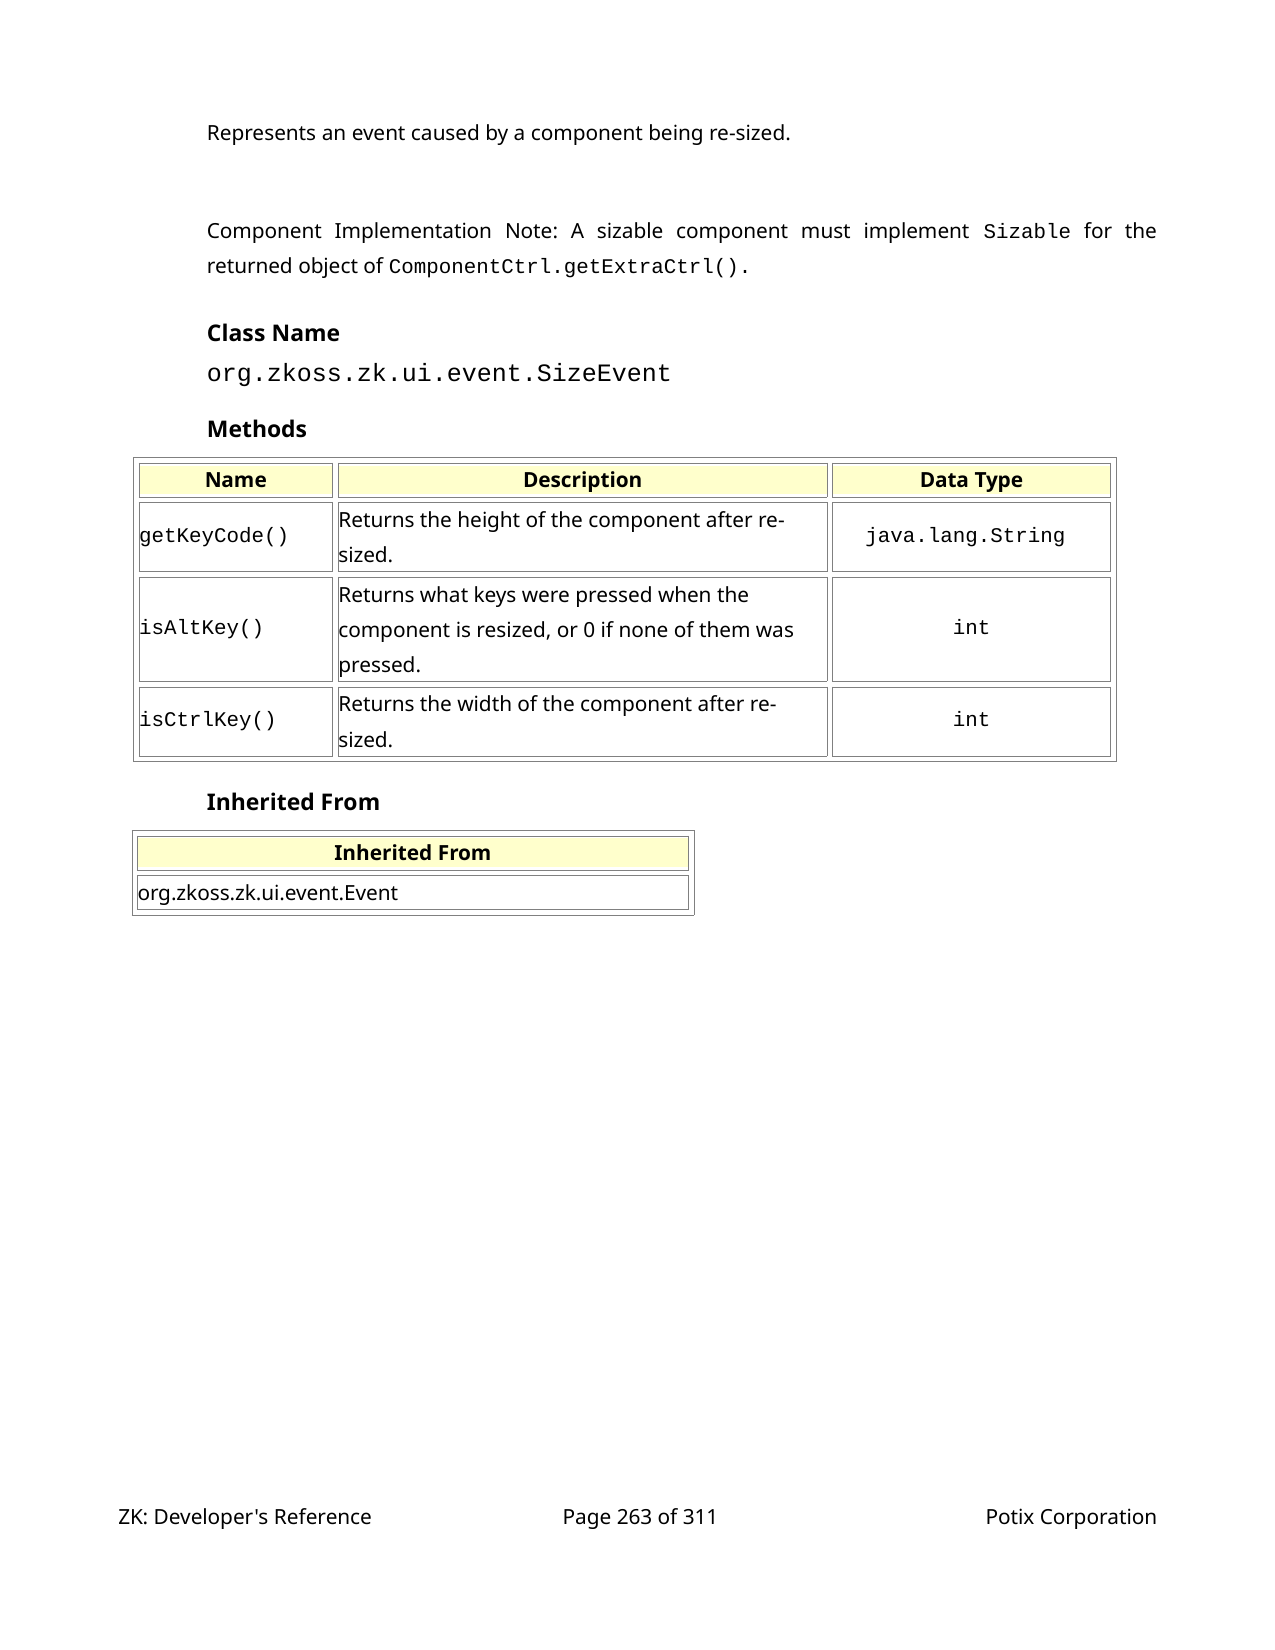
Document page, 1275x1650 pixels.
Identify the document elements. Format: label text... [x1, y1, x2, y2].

table_cell Returns the height of the component after re-sized. [335, 497, 830, 571]
table_cell getKeyCode() [136, 497, 335, 571]
table_header Inherited From [134, 831, 691, 869]
table_cell int [830, 681, 1113, 756]
table_header Name [136, 458, 335, 497]
table_cell java.lang.String [830, 497, 1113, 571]
table_cell isCtrlKey() [136, 681, 335, 756]
table_cell Returns the width of the component after re-sized. [335, 681, 830, 756]
subtitle Inherited From [207, 786, 1157, 818]
subtitle Class Name [207, 317, 1157, 348]
table_cell isAltKey() [136, 571, 335, 681]
table_header Data Type [830, 458, 1113, 497]
table_header Description [335, 458, 830, 497]
table_cell Returns what keys were pressed when the component is resized, or 0 if none of them was pressed. [335, 571, 830, 681]
text org.zkoss.zk.ui.event.SizeEvent [207, 360, 1157, 388]
subtitle Methods [207, 413, 1157, 445]
text Represents an event caused by a component being re-sized. [207, 118, 1157, 146]
table_cell org.zkoss.zk.ui.event.Event [134, 870, 691, 909]
table_cell int [830, 571, 1113, 681]
text Component Implementation Note: A sizable component must implement Sizable for the returned object of ComponentCtrl.getExtraCtrl(). [207, 216, 1157, 280]
